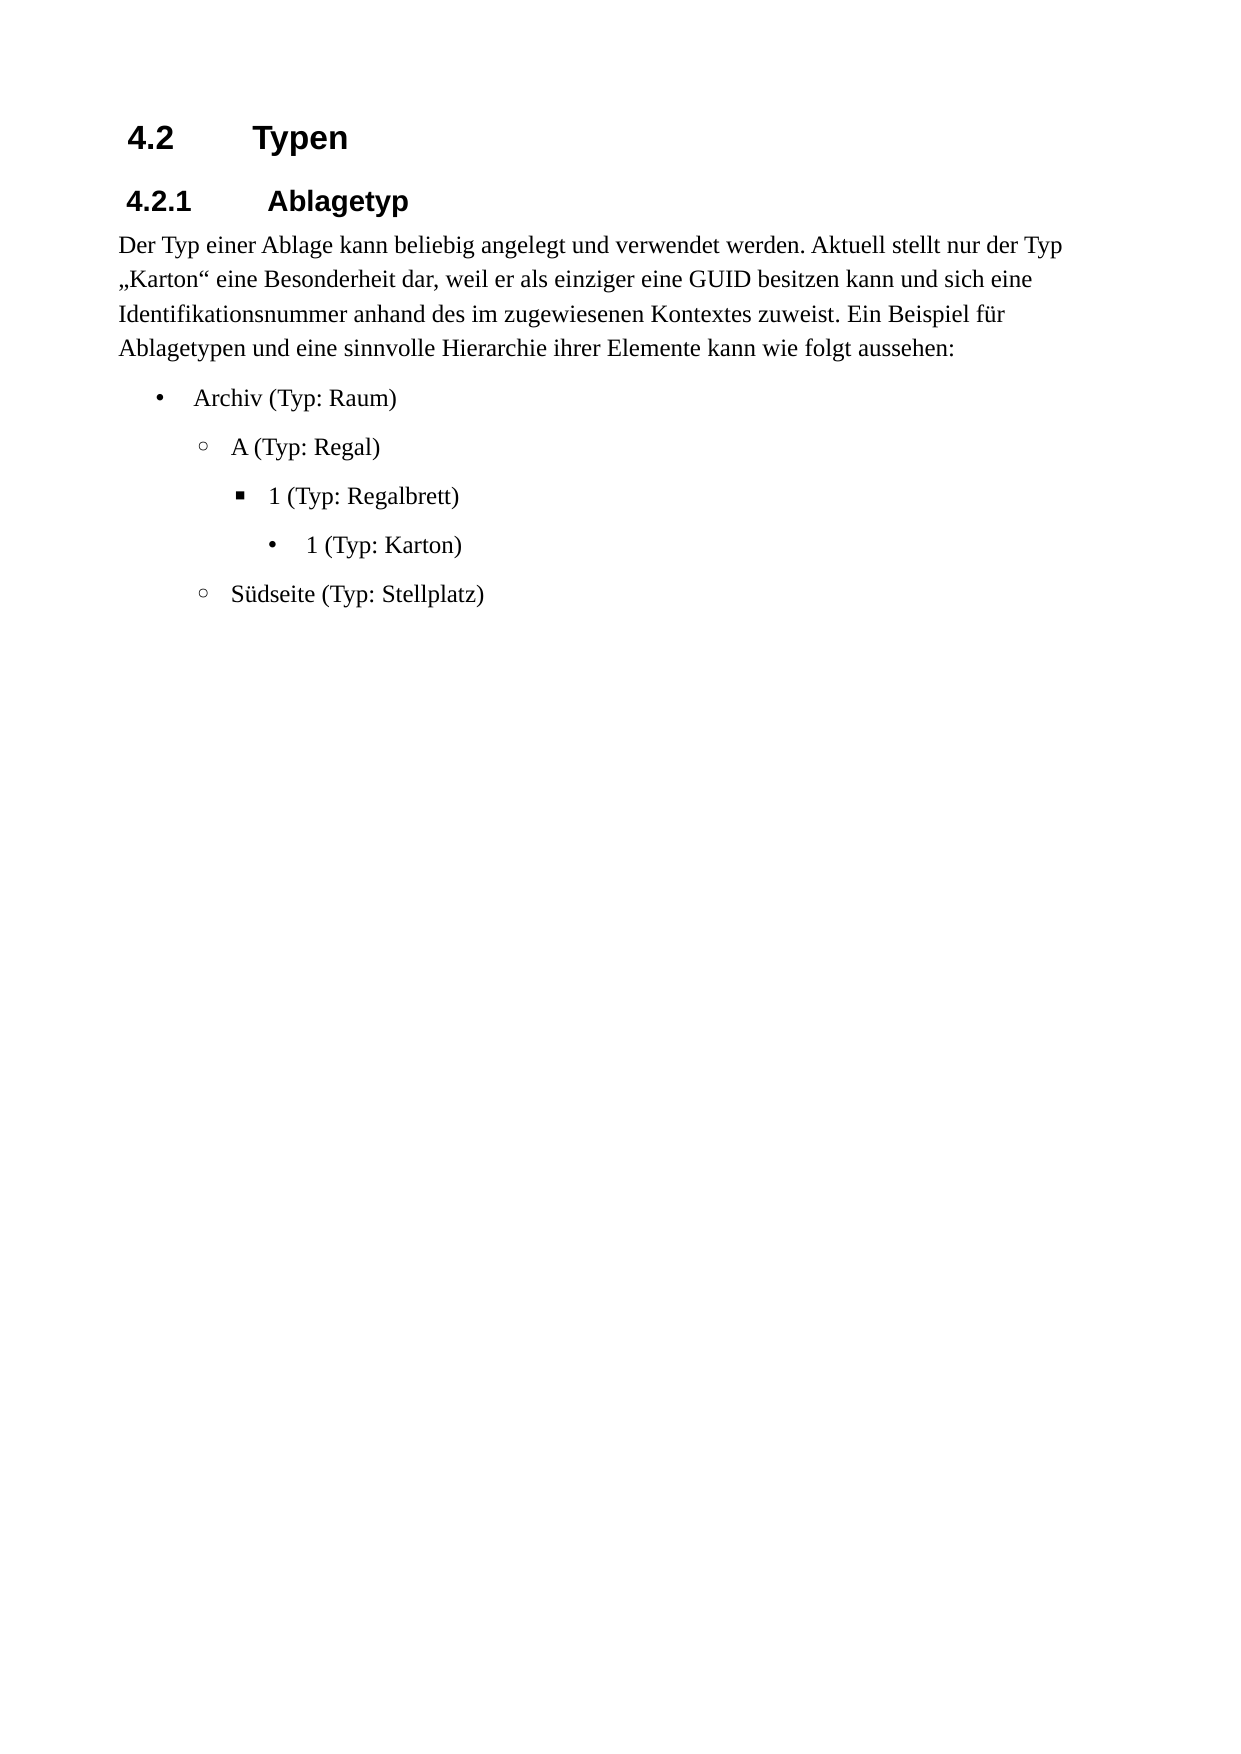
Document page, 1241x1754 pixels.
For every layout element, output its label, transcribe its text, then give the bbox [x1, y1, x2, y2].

subtitle Typen [118, 118, 1122, 157]
list Südseite (Typ: Stellplatz) [193, 579, 1122, 608]
text Der Typ einer Ablage kann beliebig angelegt und verwendet werden. Aktuell stellt nur der Typ „Karton“ eine Besonderheit dar, weil er als einziger eine GUID besitzen kann und sich eine Identifikationsnummer anhand des im zugewiesenen Kontextes zuweist. Ein Beispiel für Ablagetypen und eine sinnvolle Hierarchie ihrer Elemente kann wie folgt aussehen: [118, 230, 1122, 362]
subtitle Ablagetyp [118, 184, 1122, 218]
list 1 (Typ: Regalbrett) [231, 481, 1122, 509]
list A (Typ: Regal) [193, 432, 1122, 460]
list Archiv (Typ: Raum) [156, 383, 1122, 411]
list 1 (Typ: Karton) [268, 530, 1122, 558]
